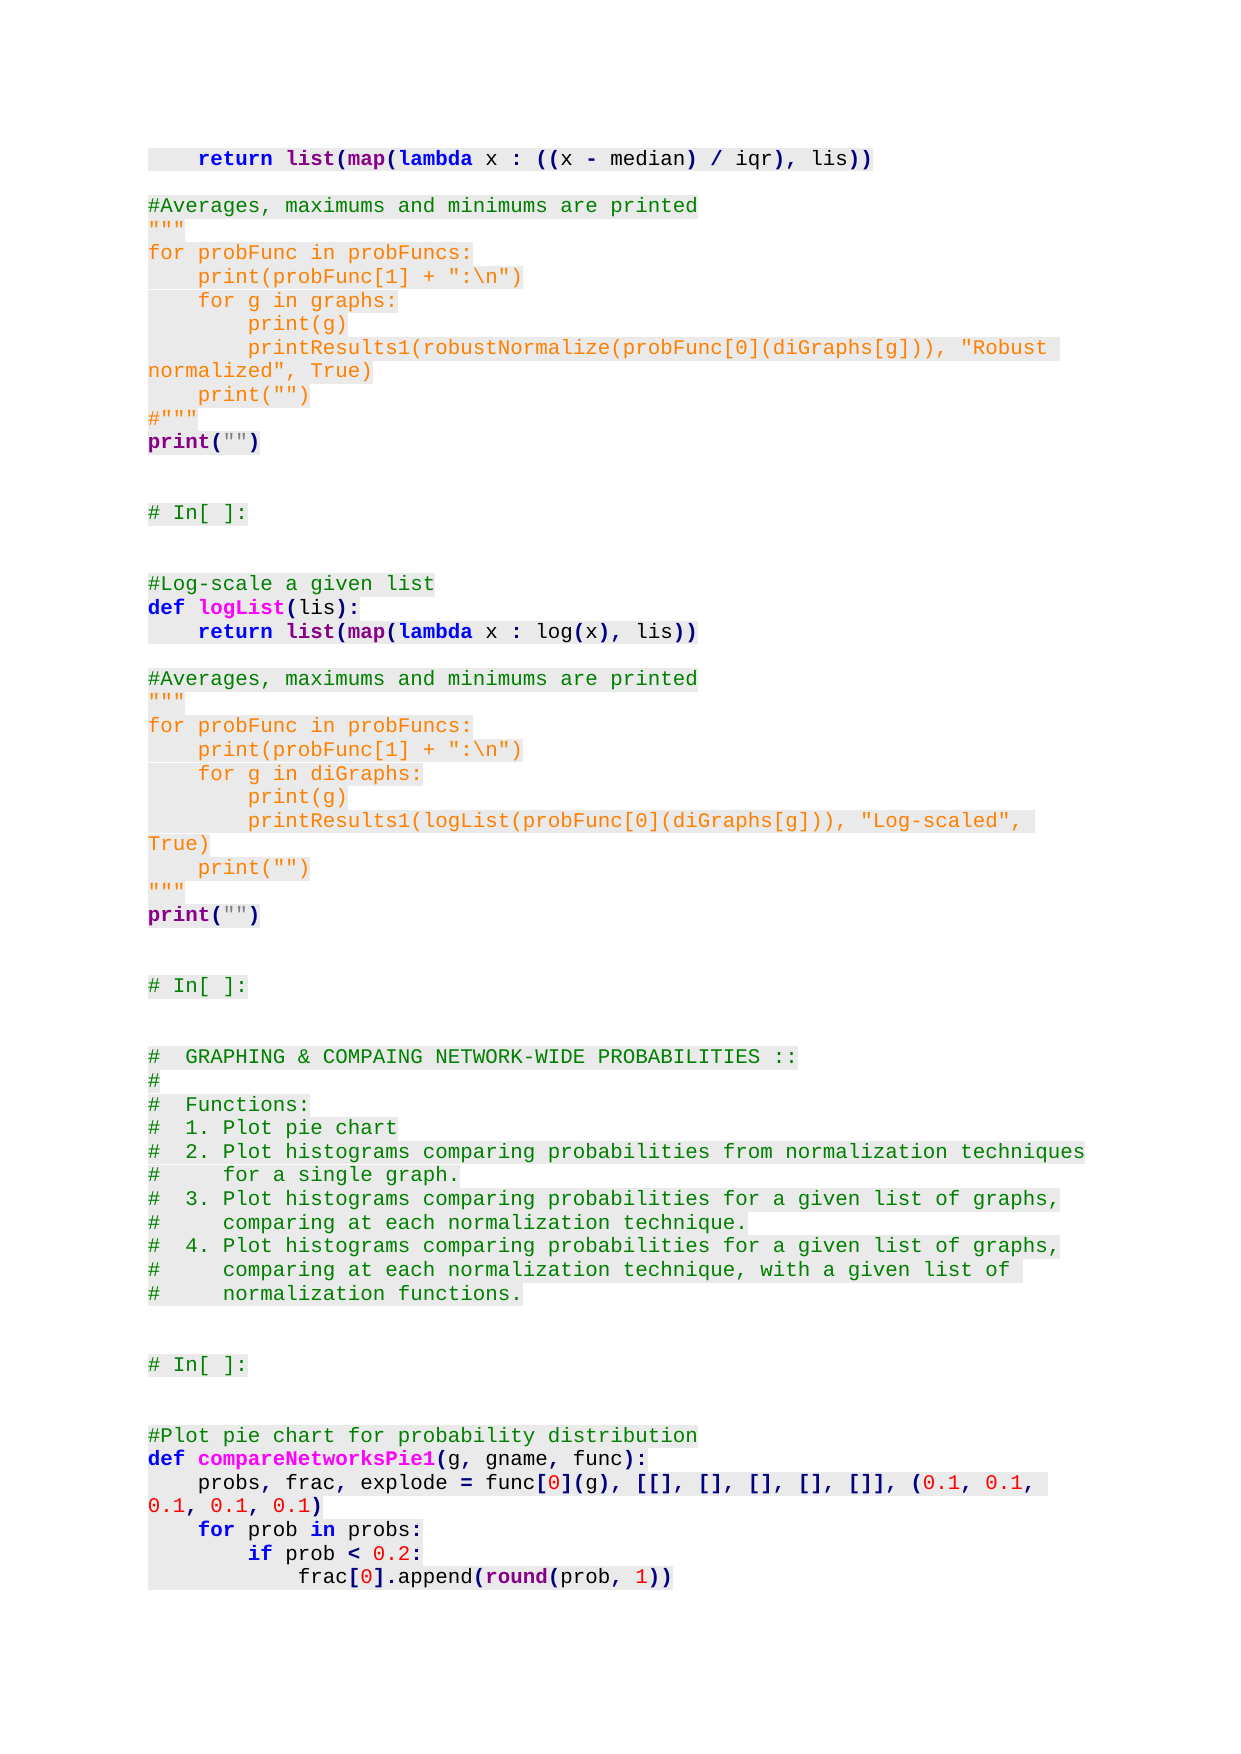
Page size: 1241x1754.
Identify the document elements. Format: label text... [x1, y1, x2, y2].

text # 3. Plot histograms comparing probabilities for a given list of graphs, [148, 1188, 1092, 1212]
text printResults1(robustNormalize(probFunc[0](diGraphs[g])), "Robust normalized", True) [148, 337, 1092, 384]
text # In[ ]: [148, 1354, 1092, 1377]
text print(probFunc[1] + ":\n") [148, 739, 1092, 762]
text # 2. Plot histograms comparing probabilities from normalization techniques [148, 1141, 1092, 1164]
text if prob < 0.2: [148, 1543, 1092, 1566]
text """ [148, 219, 1092, 242]
text #""" [148, 408, 1092, 431]
text # GRAPHING & COMPAING NETWORK-WIDE PROBABILITIES :: [148, 1046, 1092, 1070]
text #Averages, maximums and minimums are printed [148, 195, 1092, 219]
text for prob in probs: [148, 1519, 1092, 1543]
text # [148, 1070, 1092, 1093]
text for probFunc in probFuncs: [148, 715, 1092, 739]
text # normalization functions. [148, 1283, 1092, 1306]
text #Plot pie chart for probability distribution [148, 1424, 1092, 1448]
text print("") [148, 857, 1092, 881]
text #Averages, maximums and minimums are printed [148, 668, 1092, 692]
text #Log-scale a given list [148, 573, 1092, 597]
text printResults1(logList(probFunc[0](diGraphs[g])), "Log-scaled", True) [148, 810, 1092, 857]
text # In[ ]: [148, 502, 1092, 526]
text for probFunc in probFuncs: [148, 242, 1092, 266]
text return list(map(lambda x : log(x), lis)) [148, 621, 1092, 644]
text print("") [148, 431, 1092, 455]
text probs, frac, explode = func[0](g), [[], [], [], [], []], (0.1, 0.1, 0.1, 0.1, 0.1) [148, 1472, 1092, 1519]
text print(g) [148, 786, 1092, 810]
text # 1. Plot pie chart [148, 1117, 1092, 1141]
text print(probFunc[1] + ":\n") [148, 266, 1092, 289]
text print("") [148, 904, 1092, 928]
text def compareNetworksPie1(g, gname, func): [148, 1448, 1092, 1472]
text frac[0].append(round(prob, 1)) [148, 1566, 1092, 1590]
text # 4. Plot histograms comparing probabilities for a given list of graphs, [148, 1235, 1092, 1259]
text for g in diGraphs: [148, 762, 1092, 786]
text # In[ ]: [148, 975, 1092, 999]
text # comparing at each normalization technique. [148, 1212, 1092, 1235]
text # comparing at each normalization technique, with a given list of [148, 1259, 1092, 1283]
text # Functions: [148, 1093, 1092, 1117]
text """ [148, 881, 1092, 904]
text def logList(lis): [148, 597, 1092, 621]
text """ [148, 692, 1092, 715]
text for g in graphs: [148, 289, 1092, 313]
text return list(map(lambda x : ((x - median) / iqr), lis)) [148, 148, 1092, 171]
text # for a single graph. [148, 1164, 1092, 1188]
text print("") [148, 384, 1092, 408]
text print(g) [148, 313, 1092, 337]
